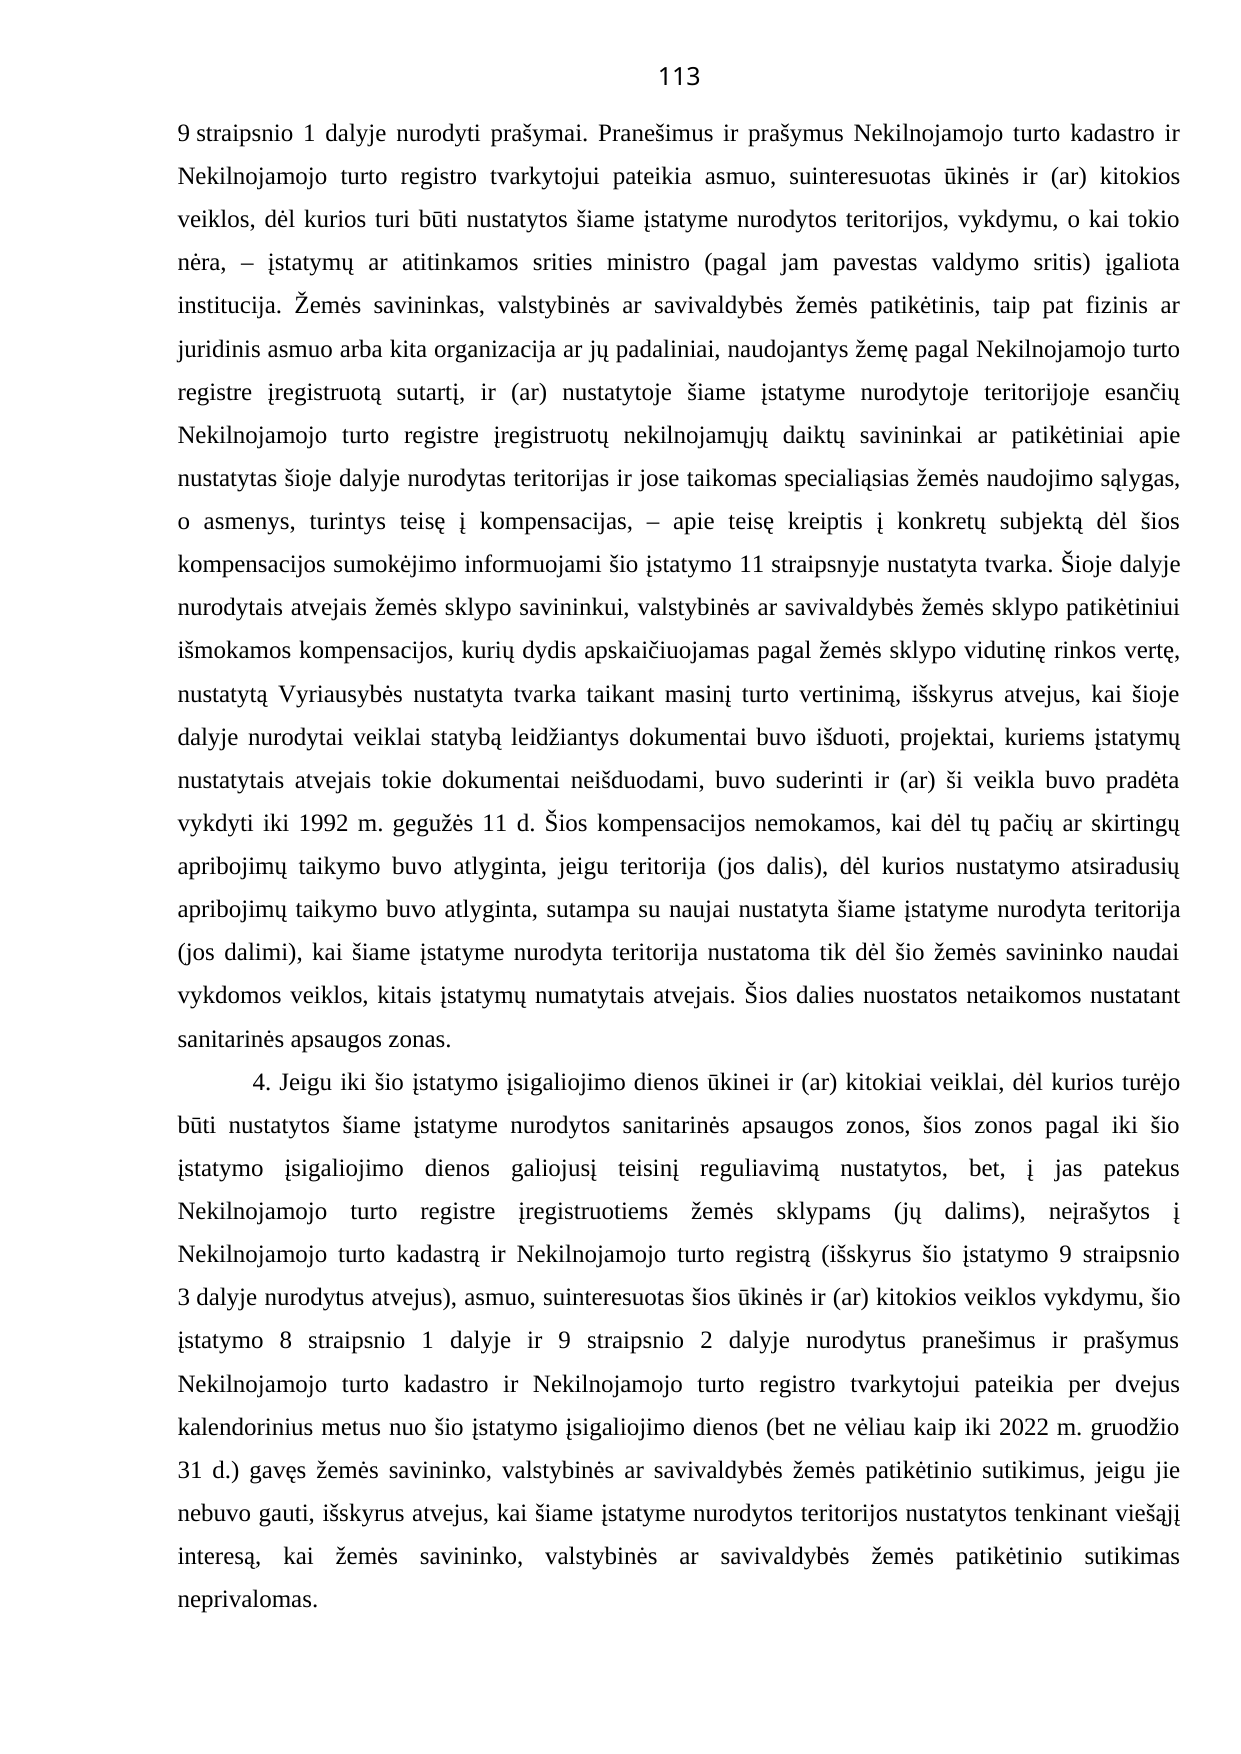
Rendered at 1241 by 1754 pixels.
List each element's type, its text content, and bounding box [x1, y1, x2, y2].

text 9 straipsnio 1 dalyje nurodyti prašymai. Pranešimus ir prašymus Nekilnojamojo turto kadastro ir Nekilnojamojo turto registro tvarkytojui pateikia asmuo, suinteresuotas ūkinės ir (ar) kitokios veiklos, dėl kurios turi būti nustatytos šiame įstatyme nurodytos teritorijos, vykdymu, o kai tokio nėra, – įstatymų ar atitinkamos srities ministro (pagal jam pavestas valdymo sritis) įgaliota institucija. Žemės savininkas, valstybinės ar savivaldybės žemės patikėtinis, taip pat fizinis ar juridinis asmuo arba kita organizacija ar jų padaliniai, naudojantys žemę pagal Nekilnojamojo turto registre įregistruotą sutartį, ir (ar) nustatytoje šiame įstatyme nurodytoje teritorijoje esančių Nekilnojamojo turto registre įregistruotų nekilnojamųjų daiktų savininkai ar patikėtiniai apie nustatytas šioje dalyje nurodytas teritorijas ir jose taikomas specialiąsias žemės naudojimo sąlygas, o asmenys, turintys teisę į kompensacijas, – apie teisę kreiptis į konkretų subjektą dėl šios kompensacijos sumokėjimo informuojami šio įstatymo 11 straipsnyje nustatyta tvarka. Šioje dalyje nurodytais atvejais žemės sklypo savininkui, valstybinės ar savivaldybės žemės sklypo patikėtiniui išmokamos kompensacijos, kurių dydis apskaičiuojamas pagal žemės sklypo vidutinę rinkos vertę, nustatytą Vyriausybės nustatyta tvarka taikant masinį turto vertinimą, išskyrus atvejus, kai šioje dalyje nurodytai veiklai statybą leidžiantys dokumentai buvo išduoti, projektai, kuriems įstatymų nustatytais atvejais tokie dokumentai neišduodami, buvo suderinti ir (ar) ši veikla buvo pradėta vykdyti iki 1992 m. gegužės 11 d. Šios kompensacijos nemokamos, kai dėl tų pačių ar skirtingų apribojimų taikymo buvo atlyginta, jeigu teritorija (jos dalis), dėl kurios nustatymo atsiradusių apribojimų taikymo buvo atlyginta, sutampa su naujai nustatyta šiame įstatyme nurodyta teritorija (jos dalimi), kai šiame įstatyme nurodyta teritorija nustatoma tik dėl šio žemės savininko naudai vykdomos veiklos, kitais įstatymų numatytais atvejais. Šios dalies nuostatos netaikomos nustatant sanitarinės apsaugos zonas. [177, 118, 1181, 1052]
text 4. Jeigu iki šio įstatymo įsigaliojimo dienos ūkinei ir (ar) kitokiai veiklai, dėl kurios turėjo būti nustatytos šiame įstatyme nurodytos sanitarinės apsaugos zonos, šios zonos pagal iki šio įstatymo įsigaliojimo dienos galiojusį teisinį reguliavimą nustatytos, bet, į jas patekus Nekilnojamojo turto registre įregistruotiems žemės sklypams (jų dalims), neįrašytos į Nekilnojamojo turto kadastrą ir Nekilnojamojo turto registrą (išskyrus šio įstatymo 9 straipsnio 3 dalyje nurodytus atvejus), asmuo, suinteresuotas šios ūkinės ir (ar) kitokios veiklos vykdymu, šio įstatymo 8 straipsnio 1 dalyje ir 9 straipsnio 2 dalyje nurodytus pranešimus ir prašymus Nekilnojamojo turto kadastro ir Nekilnojamojo turto registro tvarkytojui pateikia per dvejus kalendorinius metus nuo šio įstatymo įsigaliojimo dienos (bet ne vėliau kaip iki 2022 m. gruodžio 31 d.) gavęs žemės savininko, valstybinės ar savivaldybės žemės patikėtinio sutikimus, jeigu jie nebuvo gauti, išskyrus atvejus, kai šiame įstatyme nurodytos teritorijos nustatytos tenkinant viešąjį interesą, kai žemės savininko, valstybinės ar savivaldybės žemės patikėtinio sutikimas neprivalomas. [177, 1067, 1181, 1613]
